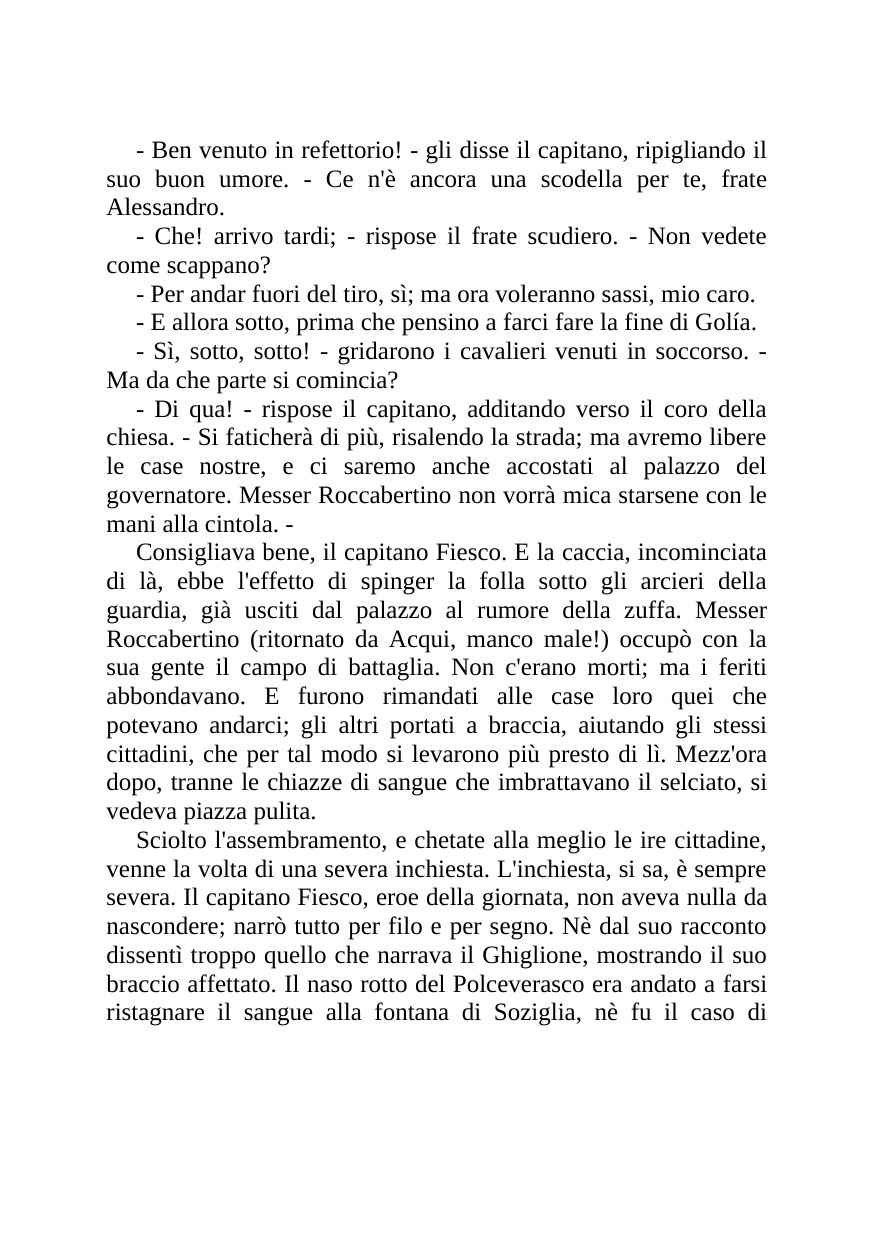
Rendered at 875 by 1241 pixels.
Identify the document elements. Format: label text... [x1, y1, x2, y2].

text Consigliava bene, il capitano Fiesco. E la caccia, incominciata di là, ebbe l'effetto di spinger la folla sotto gli arcieri della guardia, già usciti dal palazzo al rumore della zuffa. Messer Roccabertino (ritornato da Acqui, manco male!) occupò con la sua gente il campo di battaglia. Non c'erano morti; ma i feriti abbondavano. E furono rimandati alle case loro quei che potevano andarci; gli altri portati a braccia, aiutando gli stessi cittadini, che per tal modo si levarono più presto di lì. Mezz'ora dopo, tranne le chiazze di sangue che imbrattavano il selciato, si vedeva piazza pulita. [106, 537, 768, 825]
text - Per andar fuori del tiro, sì; ma ora voleranno sassi, mio caro. [106, 279, 768, 307]
text - Sì, sotto, sotto! - gridarono i cavalieri venuti in soccorso. - Ma da che parte si comincia? [106, 336, 768, 394]
text - E allora sotto, prima che pensino a farci fare la fine di Golía. [106, 307, 768, 336]
text - Che! arrivo tardi; - rispose il frate scudiero. - Non vedete come scappano? [106, 221, 768, 279]
text - Di qua! - rispose il capitano, additando verso il coro della chiesa. - Si faticherà di più, risalendo la strada; ma avremo libere le case nostre, e ci saremo anche accostati al palazzo del governatore. Messer Roccabertino non vorrà mica starsene con le mani alla cintola. - [106, 394, 768, 537]
text - Ben venuto in refettorio! - gli disse il capitano, ripigliando il suo buon umore. - Ce n'è ancora una scodella per te, frate Alessandro. [106, 135, 768, 221]
text Sciolto l'assembramento, e chetate alla meglio le ire cittadine, venne la volta di una severa inchiesta. L'inchiesta, si sa, è sempre severa. Il capitano Fiesco, eroe della giornata, non aveva nulla da nascondere; narrò tutto per filo e per segno. Nè dal suo racconto dissentì troppo quello che narrava il Ghiglione, mostrando il suo braccio affettato. Il naso rotto del Polceverasco era andato a farsi ristagnare il sangue alla fontana di Soziglia, nè fu il caso di [106, 825, 768, 1026]
